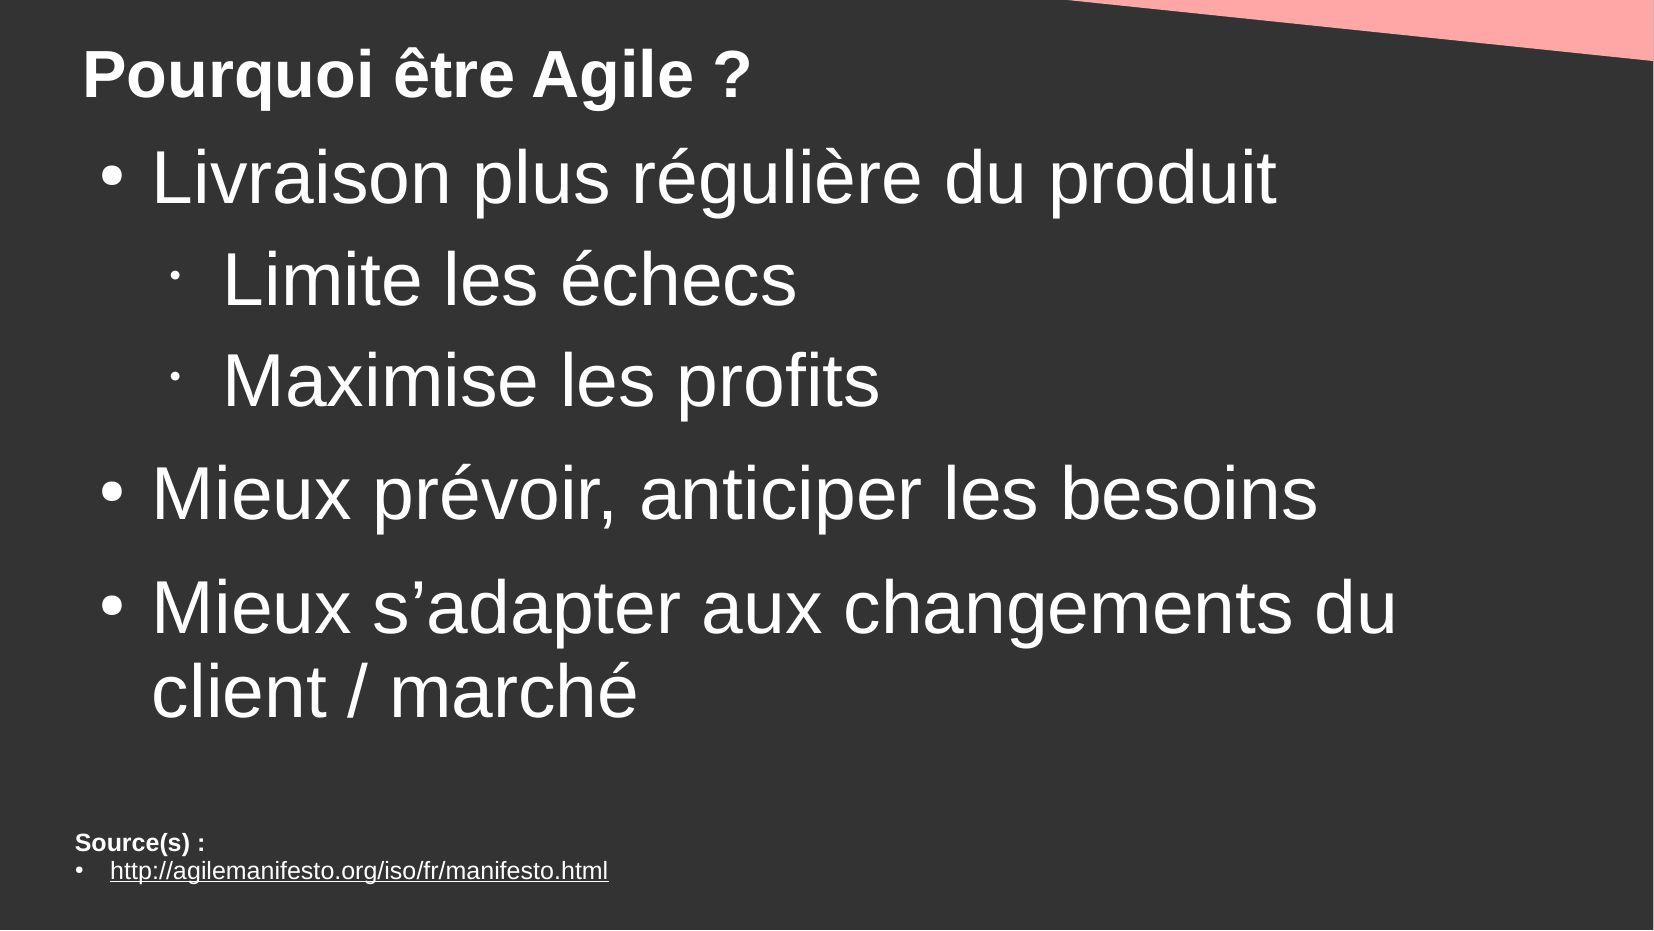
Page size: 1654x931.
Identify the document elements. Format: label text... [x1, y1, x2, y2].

text_box [1067, 0, 1654, 62]
title Pourquoi être Agile ? [82, 37, 1571, 122]
list Livraison plus régulière du produit Limite les échecs Maximise les profits Mieux prévoir, anticiper les besoins Mieux s’adapter aux changements du client / marché [80, 135, 1620, 777]
text_box Source(s) : http://agilemanifesto.org/iso/fr/manifesto.html [60, 821, 1546, 921]
